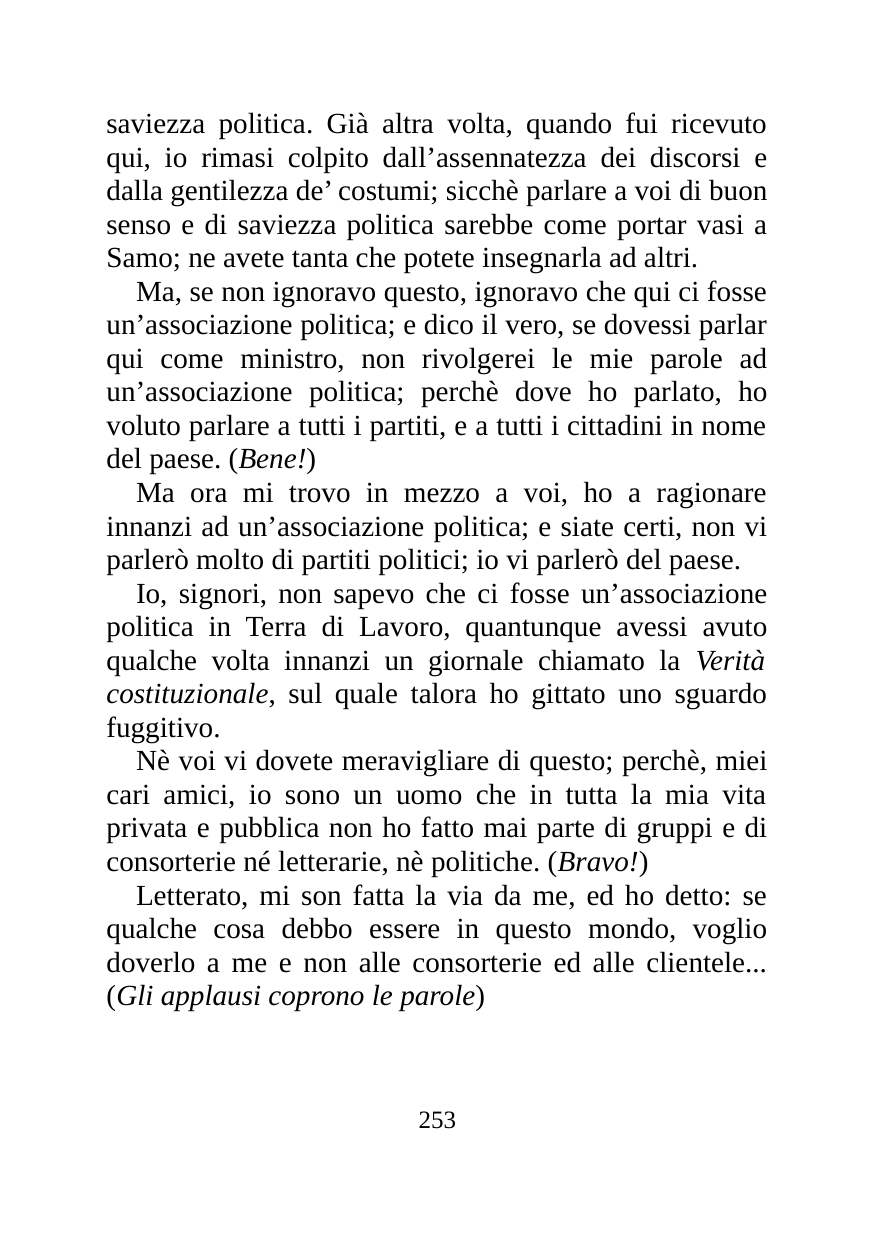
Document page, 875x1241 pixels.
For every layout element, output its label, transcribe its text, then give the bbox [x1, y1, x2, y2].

text Ma, se non ignoravo questo, ignoravo che qui ci fosse un’associazione politica; e dico il vero, se dovessi parlar qui come ministro, non rivolgerei le mie parole ad un’associazione politica; perchè dove ho parlato, ho voluto parlare a tutti i partiti, e a tutti i cittadini in nome del paese. (Bene!) [106, 274, 768, 475]
text Ma ora mi trovo in mezzo a voi, ho a ragionare innanzi ad un’associazione politica; e siate certi, non vi parlerò molto di partiti politici; io vi parlerò del paese. [106, 475, 768, 576]
text saviezza politica. Già altra volta, quando fui ricevuto qui, io rimasi colpito dall’assennatezza dei discorsi e dalla gentilezza de’ costumi; sicchè parlare a voi di buon senso e di saviezza politica sarebbe come portar vasi a Samo; ne avete tanta che potete insegnarla ad altri. [106, 106, 768, 274]
text Letterato, mi son fatta la via da me, ed ho detto: se qualche cosa debbo essere in questo mondo, voglio doverlo a me e non alle consorterie ed alle clientele... (Gli applausi coprono le parole) [106, 878, 768, 1012]
text Io, signori, non sapevo che ci fosse un’associazione politica in Terra di Lavoro, quantunque avessi avuto qualche volta innanzi un giornale chiamato la Verità costituzionale, sul quale talora ho gittato uno sguardo fuggitivo. [106, 576, 768, 743]
text Nè voi vi dovete meravigliare di questo; perchè, miei cari amici, io sono un uomo che in tutta la mia vita privata e pubblica non ho fatto mai parte di gruppi e di consorterie né letterarie, nè politiche. (Bravo!) [106, 743, 768, 878]
